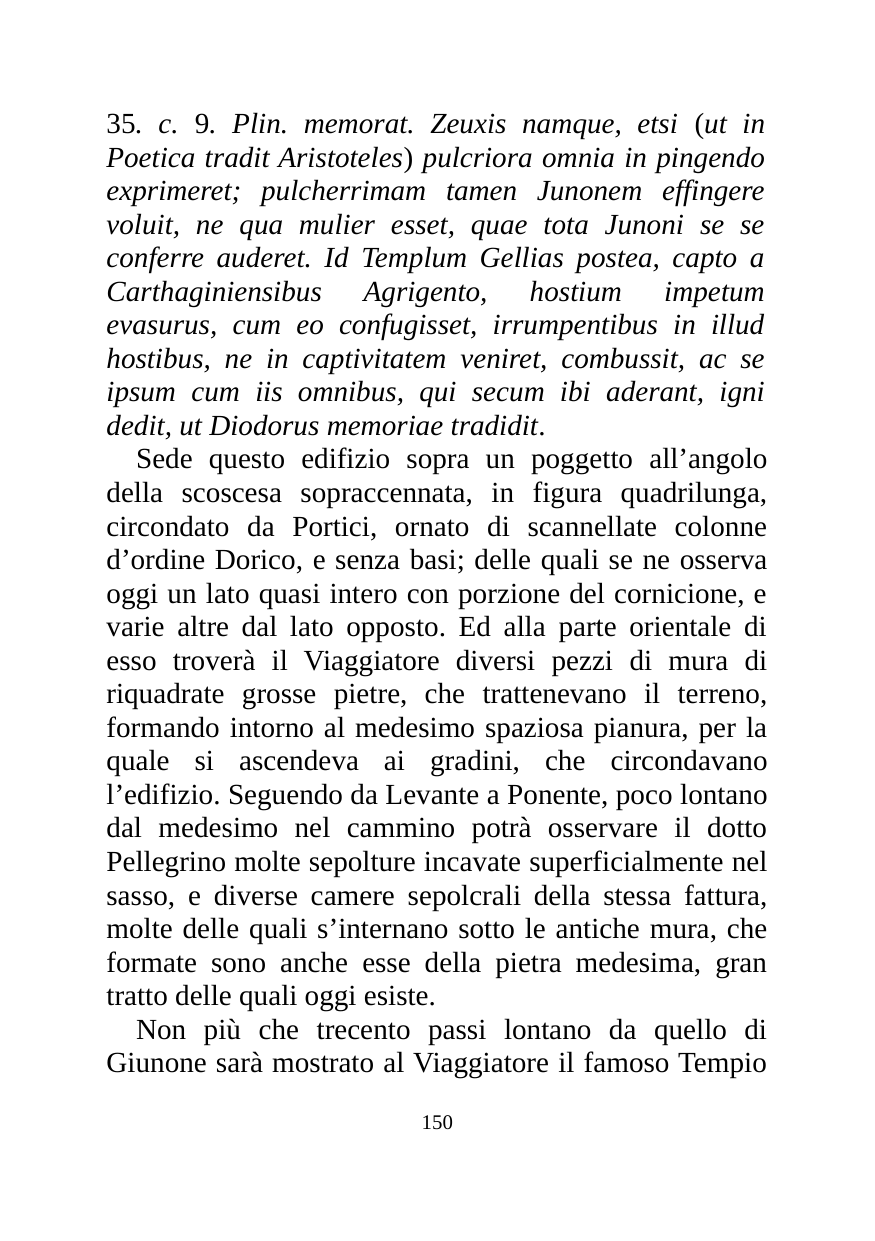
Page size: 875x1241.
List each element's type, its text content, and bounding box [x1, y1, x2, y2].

text 35. c. 9. Plin. memorat. Zeuxis namque, etsi (ut in Poetica tradit Aristoteles) pulcriora omnia in pingendo exprimeret; pulcherrimam tamen Junonem effingere voluit, ne qua mulier esset, quae tota Junoni se se conferre auderet. Id Templum Gellias postea, capto a Carthaginiensibus Agrigento, hostium impetum evasurus, cum eo confugisset, irrumpentibus in illud hostibus, ne in captivitatem veniret, combussit, ac se ipsum cum iis omnibus, qui secum ibi aderant, igni dedit, ut Diodorus memoriae tradidit. [106, 106, 768, 442]
text Non più che trecento passi lontano da quello di Giunone sarà mostrato al Viaggiatore il famoso Tempio [106, 1012, 768, 1079]
text Sede questo edifizio sopra un poggetto all’angolo della scoscesa sopraccennata, in figura quadrilunga, circondato da Portici, ornato di scannellate colonne d’ordine Dorico, e senza basi; delle quali se ne osserva oggi un lato quasi intero con porzione del cornicione, e varie altre dal lato opposto. Ed alla parte orientale di esso troverà il Viaggiatore diversi pezzi di mura di riquadrate grosse pietre, che trattenevano il terreno, formando intorno al medesimo spaziosa pianura, per la quale si ascendeva ai gradini, che circondavano l’edifizio. Seguendo da Levante a Ponente, poco lontano dal medesimo nel cammino potrà osservare il dotto Pellegrino molte sepolture incavate superficialmente nel sasso, e diverse camere sepolcrali della stessa fattura, molte delle quali s’internano sotto le antiche mura, che formate sono anche esse della pietra medesima, gran tratto delle quali oggi esiste. [106, 442, 768, 1012]
